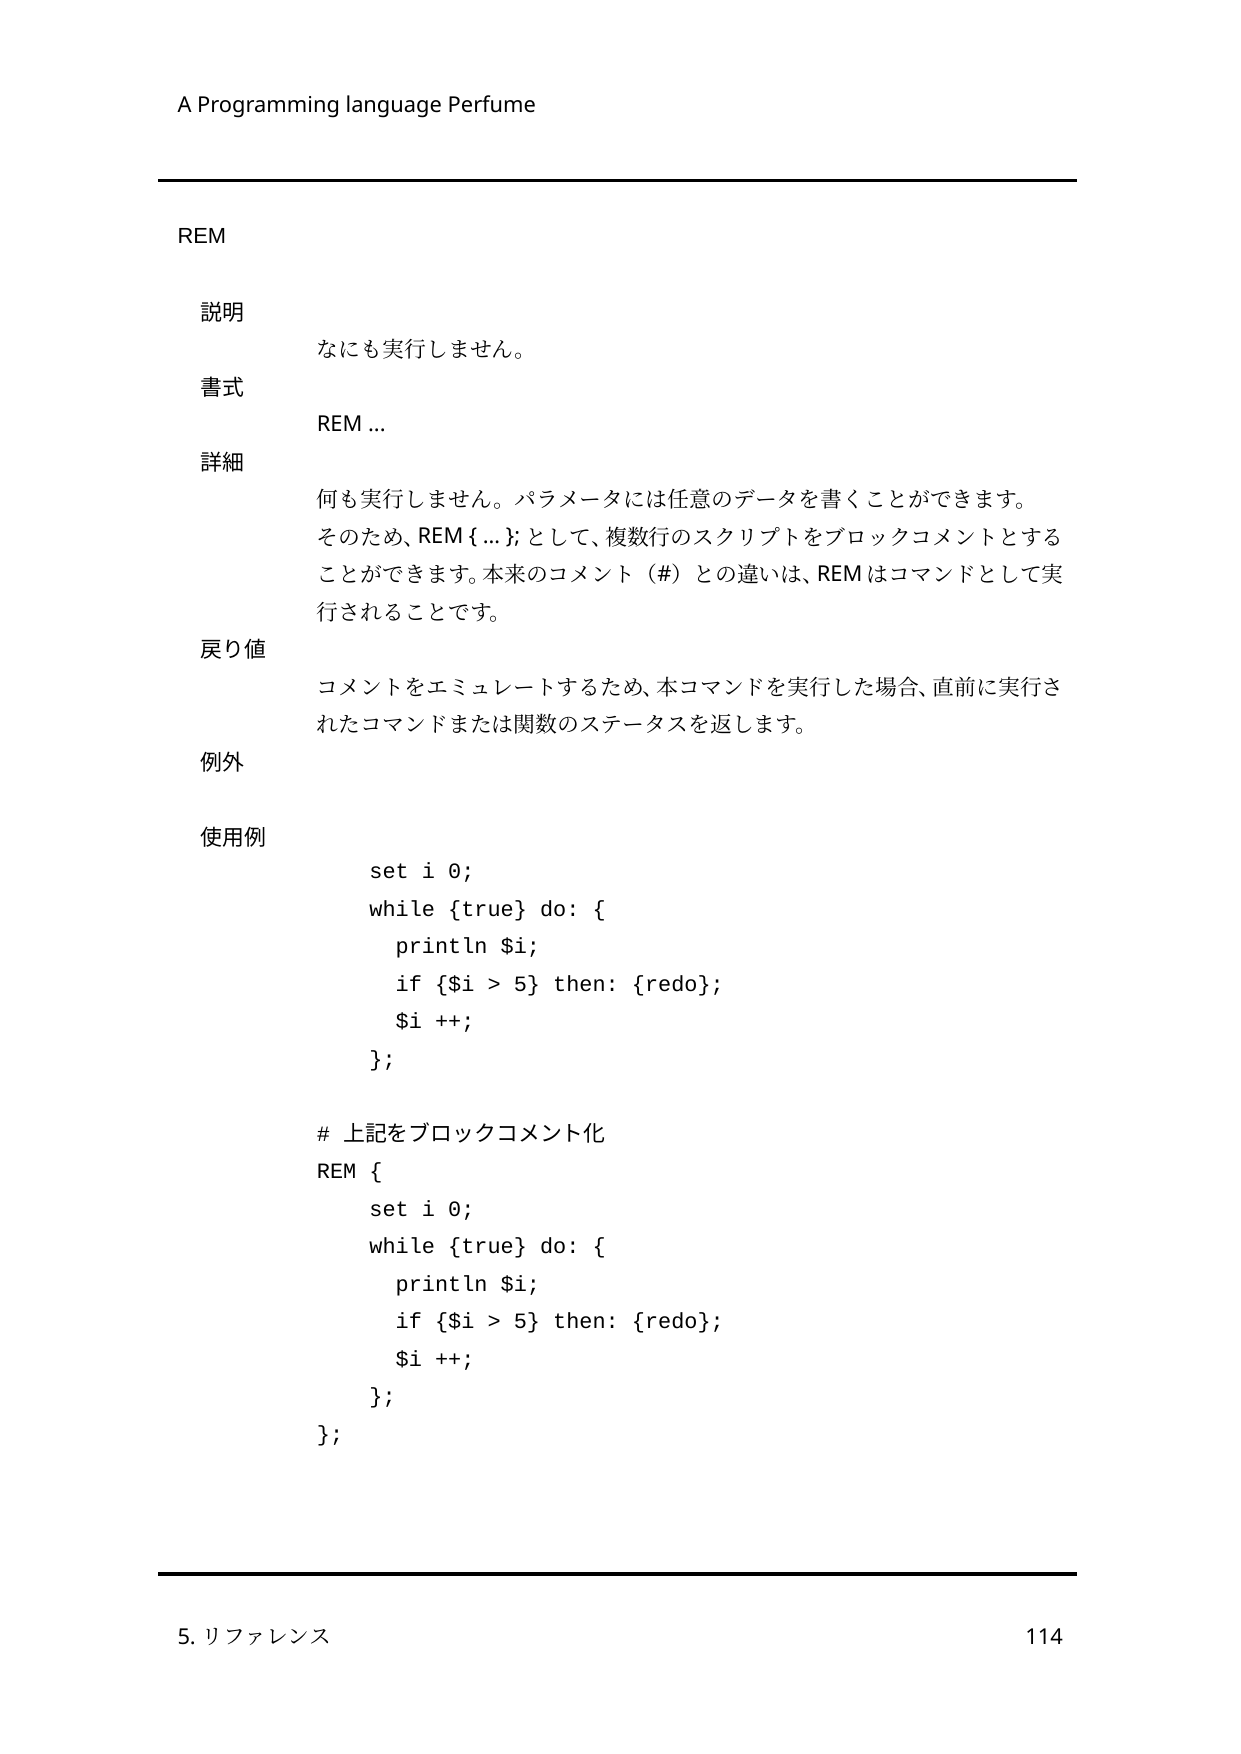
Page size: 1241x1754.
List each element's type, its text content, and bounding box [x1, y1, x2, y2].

table_cell 使用例 [200, 817, 317, 1454]
table_header 説明 [200, 292, 317, 367]
table_cell REM ... [317, 367, 1063, 442]
table_cell 何も実行しません。パラメータには任意のデータを書くことができます。 そのため、REM { … }; として、複数行のスクリプトをブロックコメントとすることができます。本来のコメント（#）との違いは、REMはコマンドとして実行されることです。 [317, 442, 1063, 629]
table_cell 詳細 [200, 442, 317, 629]
table_cell コメントをエミュレートするため、本コマンドを実行した場合、直前に実行されたコマンドまたは関数のステータスを返します。 [317, 629, 1063, 742]
subtitle REM [177, 217, 1063, 254]
table_cell set i 0; while {true} do: { println $i; if {$i > 5} then: {redo}; $i ++; }; # 上記をブロックコメント化 REM { set i 0; while {true} do: { println $i; if {$i > 5} then: {redo}; $i ++; }; }; [317, 817, 1063, 1454]
table_cell [317, 742, 1063, 817]
table_header なにも実行しません。 [317, 292, 1063, 367]
table_cell 書式 [200, 367, 317, 442]
table_cell 例外 [200, 742, 317, 817]
table_cell 戻り値 [200, 629, 317, 742]
